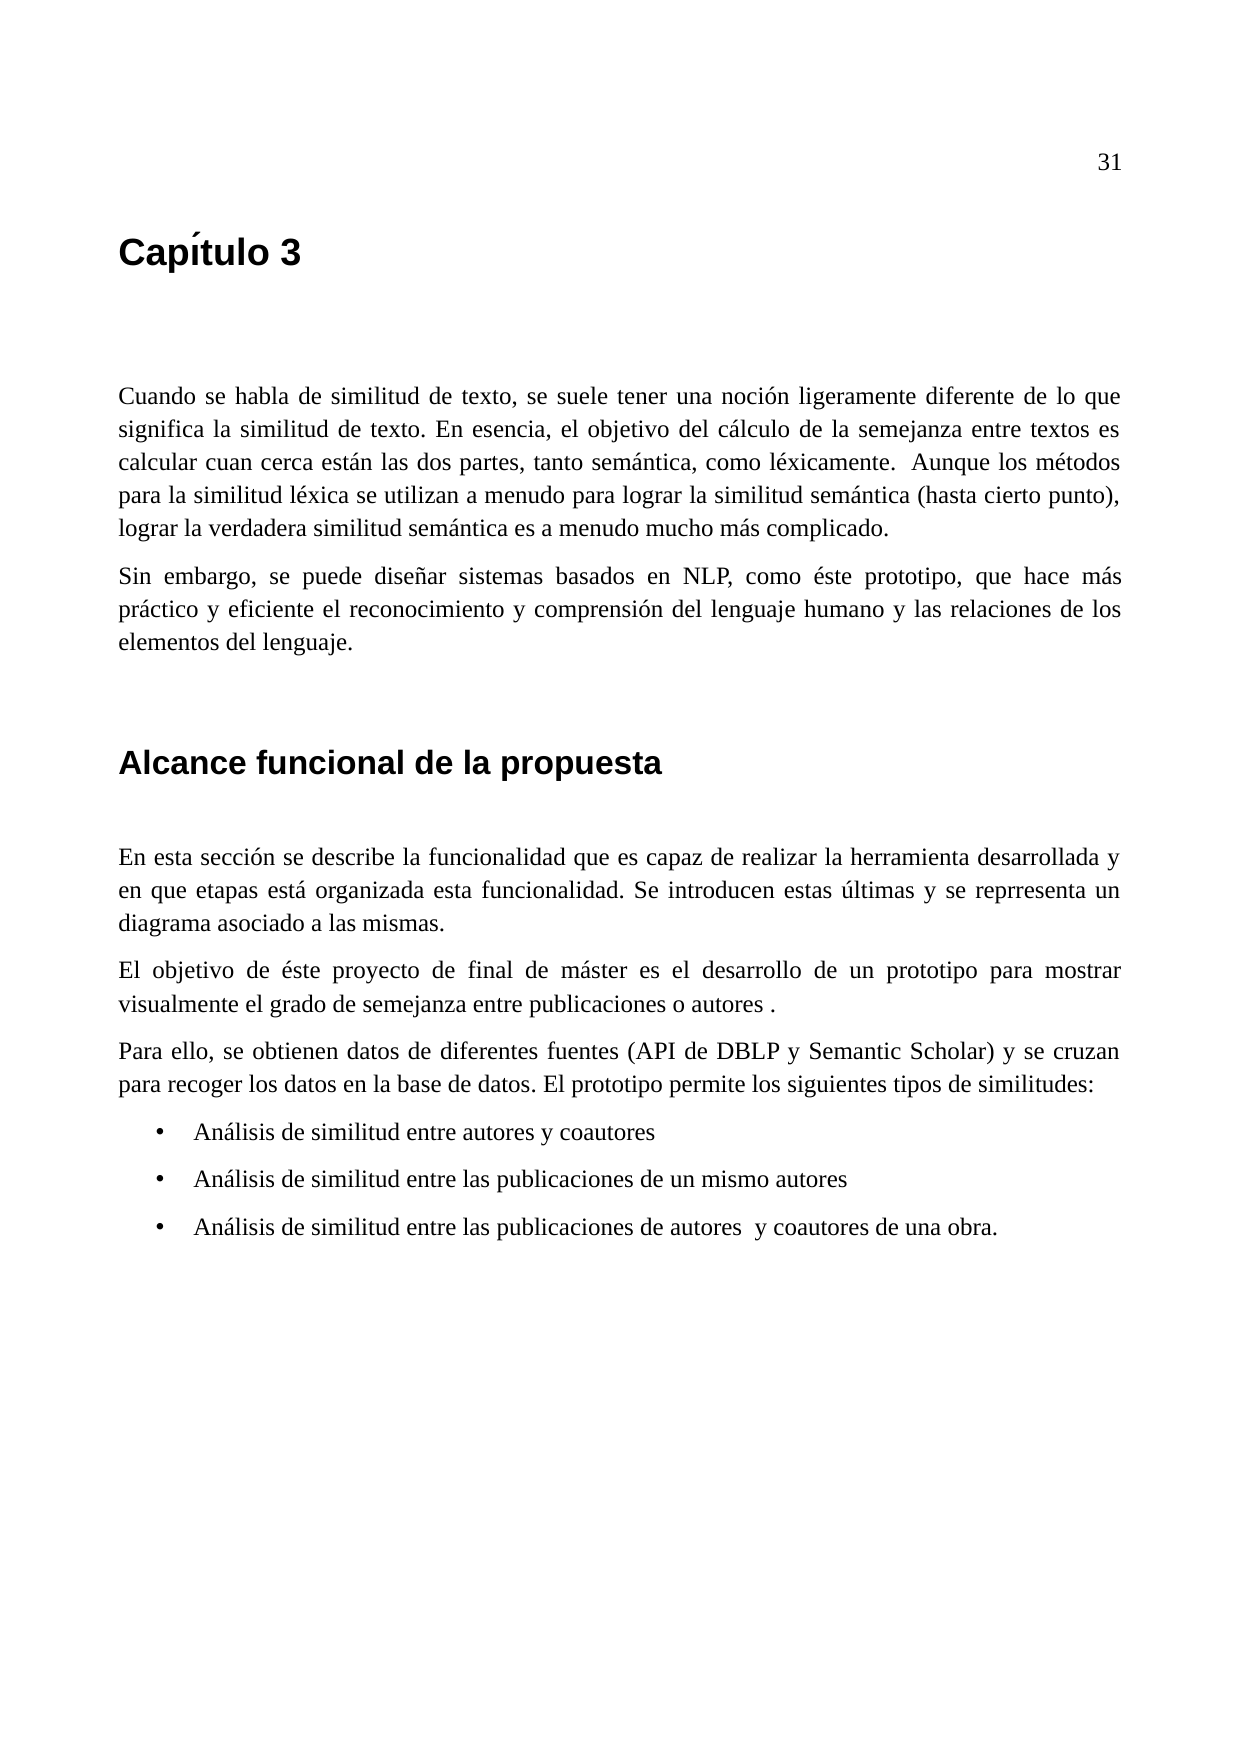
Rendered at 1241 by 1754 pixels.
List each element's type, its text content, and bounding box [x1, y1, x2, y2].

subtitle Capı́tulo 3 [118, 230, 1122, 274]
text En esta sección se describe la funcionalidad que es capaz de realizar la herramienta desarrollada y en que etapas está organizada esta funcionalidad. Se introducen estas últimas y se reprresenta un diagrama asociado a las mismas. [118, 842, 1122, 937]
text El objetivo de éste proyecto de final de máster es el desarrollo de un prototipo para mostrar visualmente el grado de semejanza entre publicaciones o autores . [118, 956, 1122, 1017]
list Análisis de similitud entre las publicaciones de autores y coautores de una obra. [156, 1212, 1122, 1241]
text Cuando se habla de similitud de texto, se suele tener una noción ligeramente diferente de lo que significa la similitud de texto. En esencia, el objetivo del cálculo de la semejanza entre textos es calcular cuan cerca están las dos partes, tanto semántica, como léxicamente. Aunque los métodos para la similitud léxica se utilizan a menudo para lograr la similitud semántica (hasta cierto punto), lograr la verdadera similitud semántica es a menudo mucho más complicado. [118, 381, 1122, 542]
subtitle Alcance funcional de la propuesta [118, 743, 1122, 782]
list Análisis de similitud entre las publicaciones de un mismo autores [156, 1164, 1122, 1193]
list Análisis de similitud entre autores y coautores [156, 1117, 1122, 1146]
text Para ello, se obtienen datos de diferentes fuentes (API de DBLP y Semantic Scholar) y se cruzan para recoger los datos en la base de datos. El prototipo permite los siguientes tipos de similitudes: [118, 1036, 1122, 1098]
text Sin embargo, se puede diseñar sistemas basados en NLP, como éste prototipo, que hace más práctico y eficiente el reconocimiento y comprensión del lenguaje humano y las relaciones de los elementos del lenguaje. [118, 561, 1122, 656]
